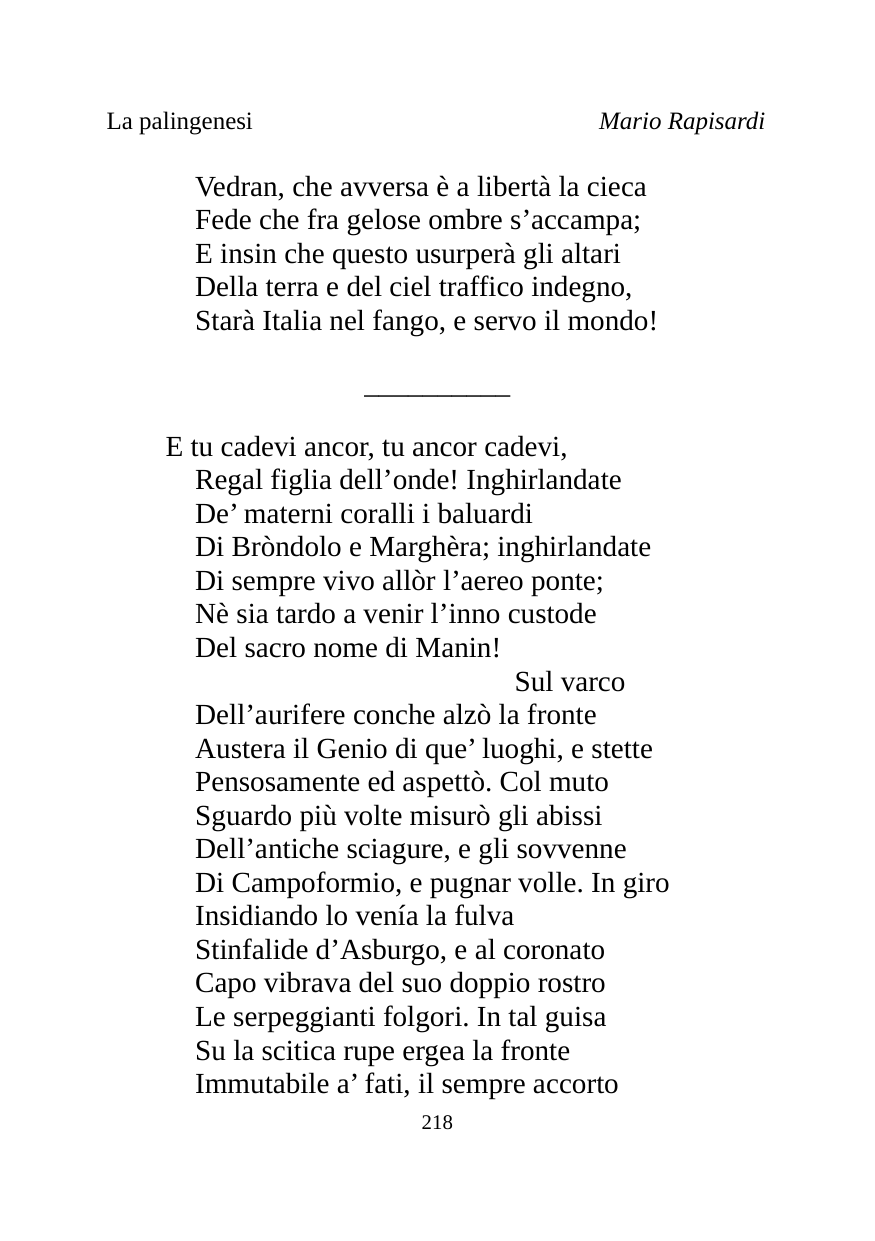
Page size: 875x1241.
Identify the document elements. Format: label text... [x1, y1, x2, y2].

text __________ [106, 366, 768, 399]
text Vedran, che avversa è a libertà la cieca Fede che fra gelose ombre s’accampa; E insin che questo usurperà gli altari Della terra e del ciel traffico indegno, Starà Italia nel fango, e servo il mondo! [195, 169, 768, 336]
text E tu cadevi ancor, tu ancor cadevi, Regal figlia dell’onde! Inghirlandate De’ materni coralli i baluardi Di Bròndolo e Marghèra; inghirlandate Di sempre vivo allòr l’aereo ponte; Nè sia tardo a venir l’inno custode Del sacro nome di Manin! [165, 429, 768, 664]
text Dell’aurifere conche alzò la fronte Austera il Genio di que’ luoghi, e stette Pensosamente ed aspettò. Col muto Sguardo più volte misurò gli abissi Dell’antiche sciagure, e gli sovvenne Di Campoformio, e pugnar volle. In giro Insidiando lo venía la fulva Stinfalide d’Asburgo, e al coronato Capo vibrava del suo doppio rostro Le serpeggianti folgori. In tal guisa Su la scitica rupe ergea la fronte Immutabile a’ fati, il sempre accorto [195, 697, 768, 1100]
text Sul varco [514, 664, 768, 697]
